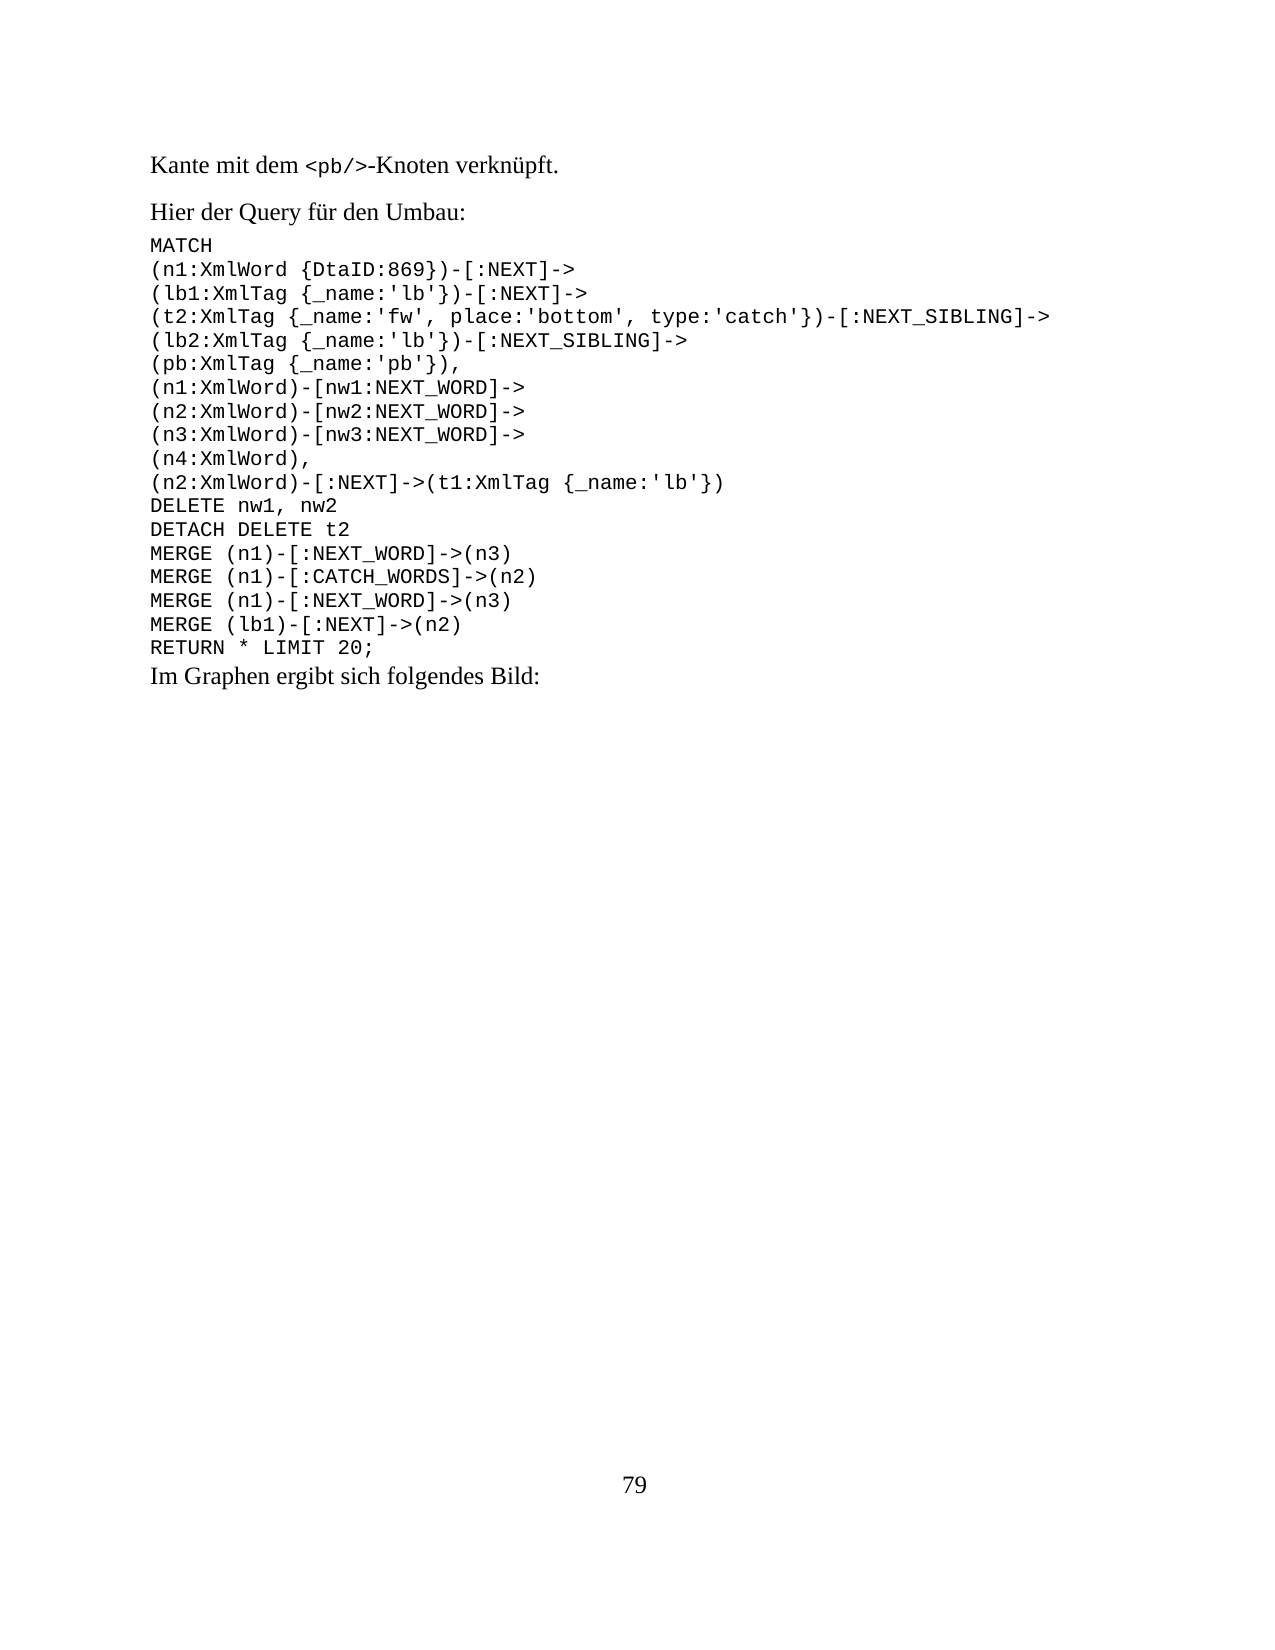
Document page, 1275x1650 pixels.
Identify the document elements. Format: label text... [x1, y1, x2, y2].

text (n1:XmlWord {DtaID:869})-[:NEXT]-> [150, 259, 1125, 282]
text (n3:XmlWord)-[nw3:NEXT_WORD]-> [150, 424, 1125, 448]
text (pb:XmlTag {_name:'pb'}), [150, 353, 1125, 377]
text MERGE (n1)-[:CATCH_WORDS]->(n2) [150, 566, 1125, 590]
text RETURN * LIMIT 20; [150, 637, 1125, 661]
text DETACH DELETE t2 [150, 519, 1125, 543]
text Im Graphen ergibt sich folgendes Bild: [150, 661, 1125, 689]
text (n1:XmlWord)-[nw1:NEXT_WORD]-> [150, 377, 1125, 401]
text DELETE nw1, nw2 [150, 495, 1125, 519]
text (n2:XmlWord)-[:NEXT]->(t1:XmlTag {_name:'lb'}) [150, 472, 1125, 495]
text (lb2:XmlTag {_name:'lb'})-[:NEXT_SIBLING]-> [150, 330, 1125, 353]
text MERGE (n1)-[:NEXT_WORD]->(n3) [150, 543, 1125, 566]
text (t2:XmlTag {_name:'fw', place:'bottom', type:'catch'})-[:NEXT_SIBLING]-> [150, 306, 1125, 330]
text MERGE (n1)-[:NEXT_WORD]->(n3) [150, 590, 1125, 613]
text (n4:XmlWord), [150, 448, 1125, 472]
text MATCH [150, 235, 1125, 259]
text MERGE (lb1)-[:NEXT]->(n2) [150, 613, 1125, 637]
text Hier der Query für den Umbau: [150, 197, 1125, 226]
text (lb1:XmlTag {_name:'lb'})-[:NEXT]-> [150, 282, 1125, 306]
text (n2:XmlWord)-[nw2:NEXT_WORD]-> [150, 401, 1125, 424]
text Kante mit dem <pb/>-Knoten verknüpft. [150, 150, 1125, 179]
